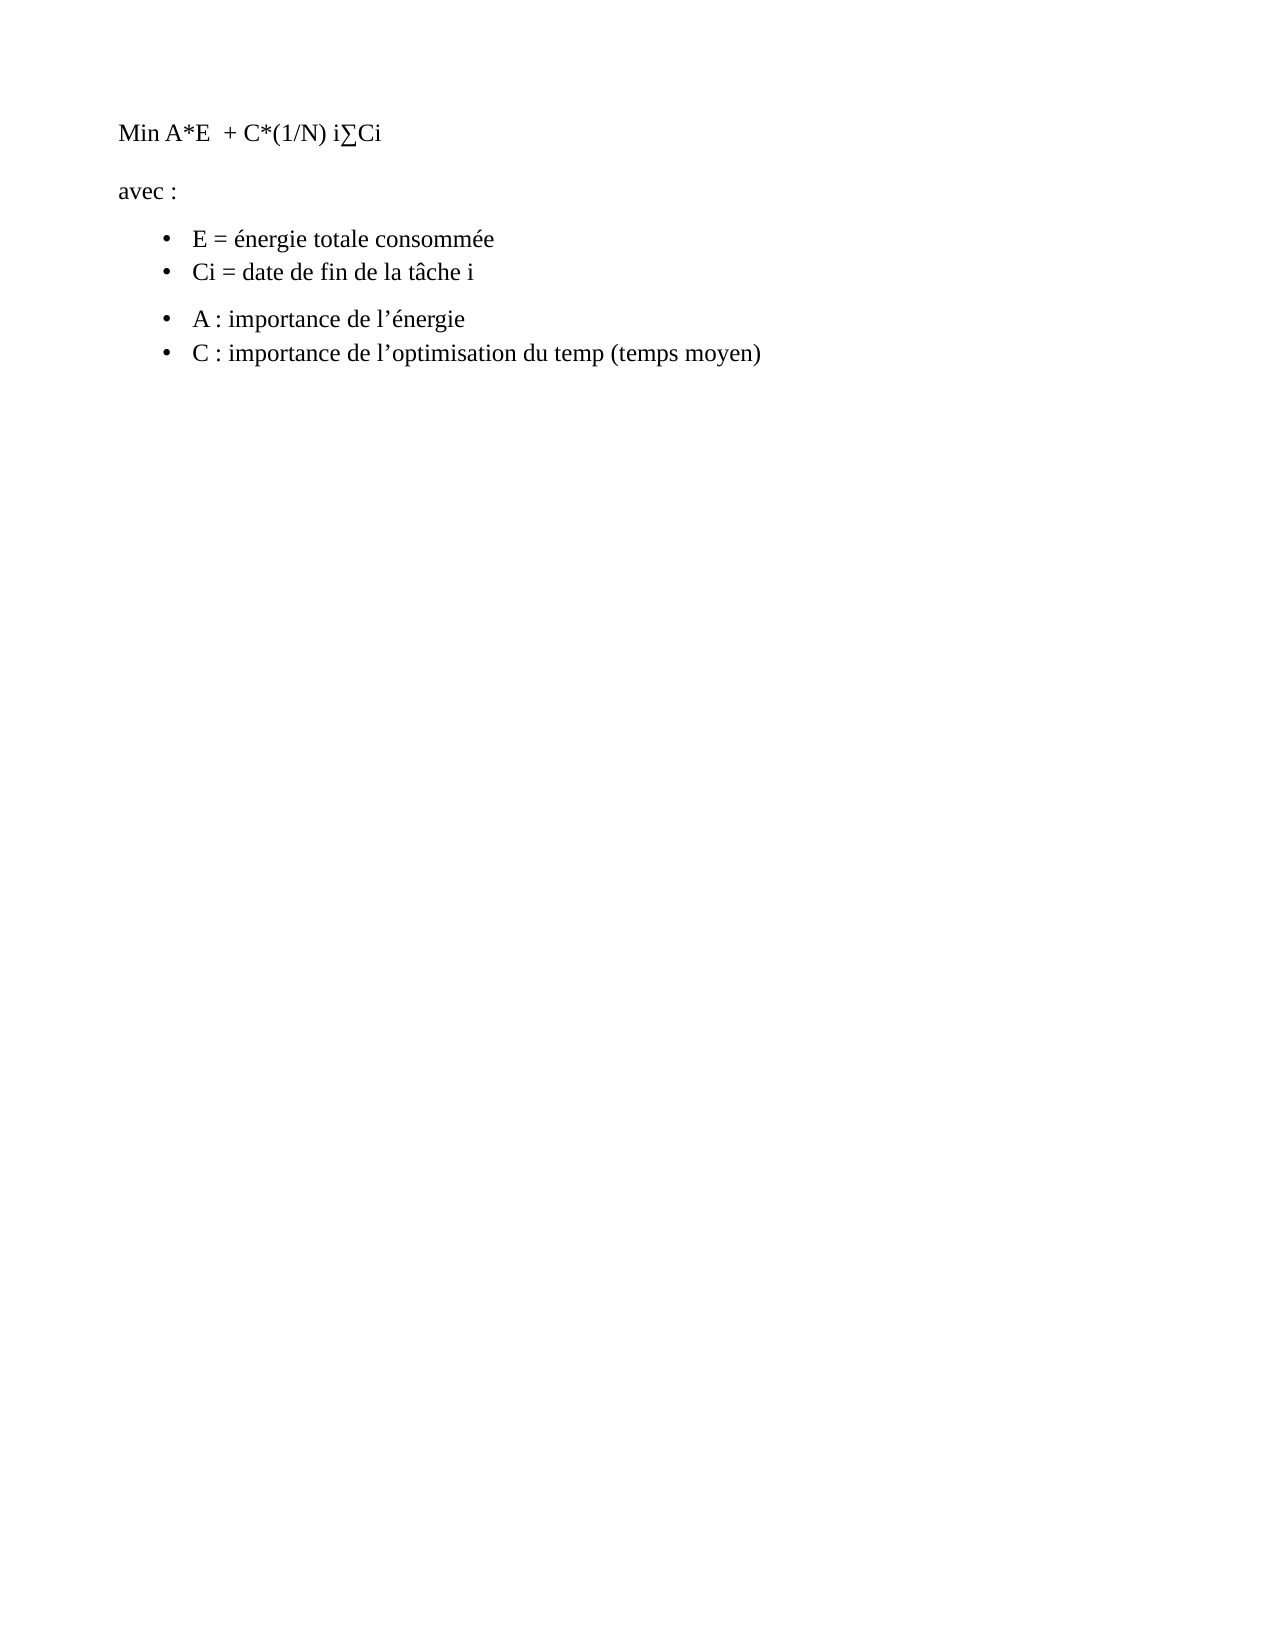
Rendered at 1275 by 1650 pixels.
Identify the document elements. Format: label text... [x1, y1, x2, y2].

list A : importance de l’énergie [162, 304, 1157, 333]
text Min A*E ​+ C*(1/N) ​i∑​Ci​ [118, 118, 1157, 147]
list E = énergie totale consommée [162, 224, 1157, 253]
list Ci​ = date de fin de la tâche i [162, 257, 1157, 286]
list C : importance de l’optimisation du temp (temps moyen) [162, 338, 1157, 366]
text avec : [118, 176, 1157, 205]
